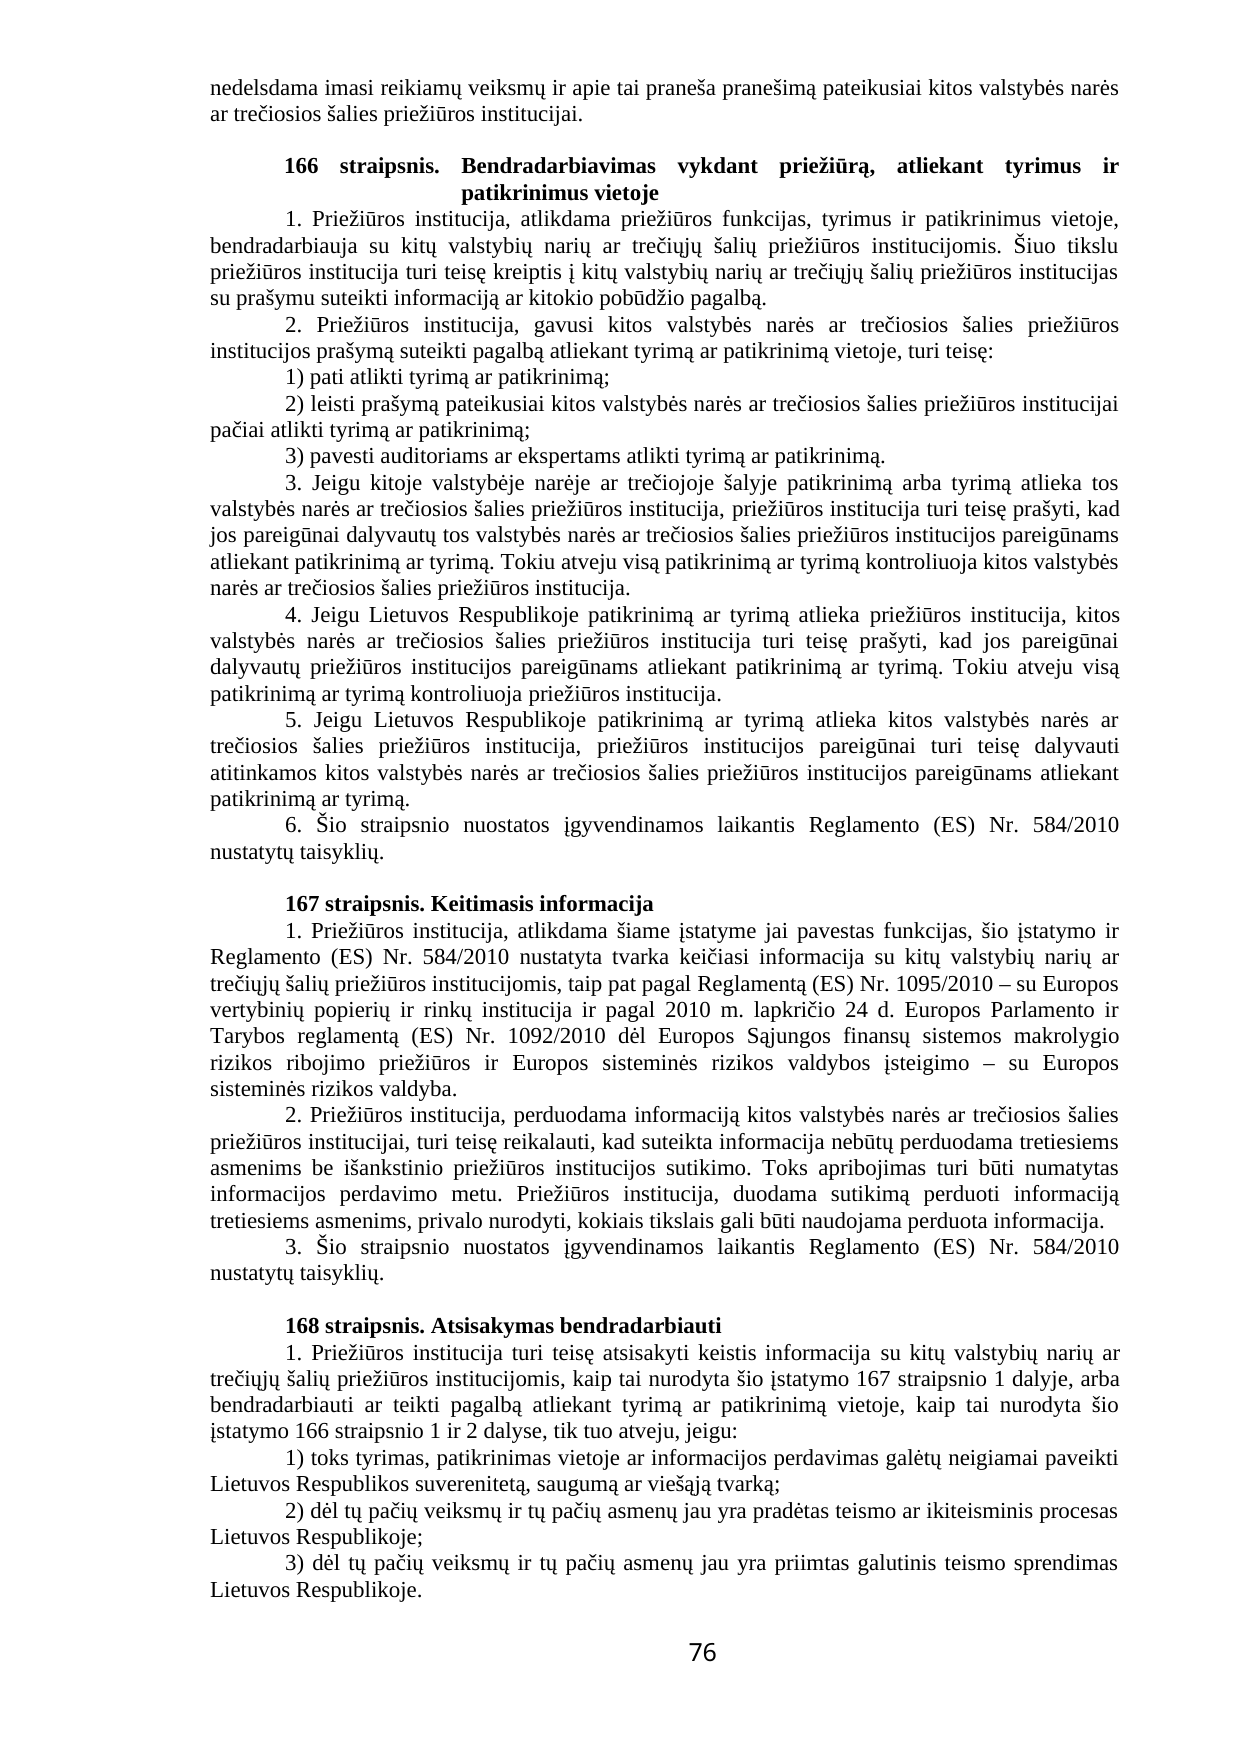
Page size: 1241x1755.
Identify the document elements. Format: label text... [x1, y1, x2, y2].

text 3) dėl tų pačių veiksmų ir tų pačių asmenų jau yra priimtas galutinis teismo sprendimas Lietuvos Respublikoje. [210, 1549, 1120, 1602]
text 2. Priežiūros institucija, perduodama informaciją kitos valstybės narės ar trečiosios šalies priežiūros institucijai, turi teisę reikalauti, kad suteikta informacija nebūtų perduodama tretiesiems asmenims be išankstinio priežiūros institucijos sutikimo. Toks apribojimas turi būti numatytas informacijos perdavimo metu. Priežiūros institucija, duodama sutikimą perduoti informaciją tretiesiems asmenims, privalo nurodyti, kokiais tikslais gali būti naudojama perduota informacija. [210, 1101, 1120, 1233]
text 2) leisti prašymą pateikusiai kitos valstybės narės ar trečiosios šalies priežiūros institucijai pačiai atlikti tyrimą ar patikrinimą; [210, 390, 1120, 442]
text 6. Šio straipsnio nuostatos įgyvendinamos laikantis Reglamento (ES) Nr. 584/2010 nustatytų taisyklių. [210, 811, 1120, 864]
text 168 straipsnis. Atsisakymas bendradarbiauti [210, 1312, 1120, 1338]
text 1. Priežiūros institucija turi teisę atsisakyti keistis informacija su kitų valstybių narių ar trečiųjų šalių priežiūros institucijomis, kaip tai nurodyta šio įstatymo 167 straipsnio 1 dalyje, arba bendradarbiauti ar teikti pagalbą atliekant tyrimą ar patikrinimą vietoje, kaip tai nurodyta šio įstatymo 166 straipsnio 1 ir 2 dalyse, tik tuo atveju, jeigu: [210, 1338, 1120, 1444]
text 1. Priežiūros institucija, atlikdama priežiūros funkcijas, tyrimus ir patikrinimus vietoje, bendradarbiauja su kitų valstybių narių ar trečiųjų šalių priežiūros institucijomis. Šiuo tikslu priežiūros institucija turi teisę kreiptis į kitų valstybių narių ar trečiųjų šalių priežiūros institucijas su prašymu suteikti informaciją ar kitokio pobūdžio pagalbą. [210, 205, 1120, 311]
text 2. Priežiūros institucija, gavusi kitos valstybės narės ar trečiosios šalies priežiūros institucijos prašymą suteikti pagalbą atliekant tyrimą ar patikrinimą vietoje, turi teisę: [210, 311, 1120, 363]
text 1) toks tyrimas, patikrinimas vietoje ar informacijos perdavimas galėtų neigiamai paveikti Lietuvos Respublikos suverenitetą, saugumą ar viešąją tvarką; [210, 1444, 1120, 1497]
text 3. Šio straipsnio nuostatos įgyvendinamos laikantis Reglamento (ES) Nr. 584/2010 nustatytų taisyklių. [210, 1233, 1120, 1286]
text 1) pati atlikti tyrimą ar patikrinimą; [210, 363, 1120, 390]
text 3. Jeigu kitoje valstybėje narėje ar trečiojoje šalyje patikrinimą arba tyrimą atlieka tos valstybės narės ar trečiosios šalies priežiūros institucija, priežiūros institucija turi teisę prašyti, kad jos pareigūnai dalyvautų tos valstybės narės ar trečiosios šalies priežiūros institucijos pareigūnams atliekant patikrinimą ar tyrimą. Tokiu atveju visą patikrinimą ar tyrimą kontroliuoja kitos valstybės narės ar trečiosios šalies priežiūros institucija. [210, 469, 1120, 601]
text 167 straipsnis. Keitimasis informacija [210, 891, 1120, 917]
text 1. Priežiūros institucija, atlikdama šiame įstatyme jai pavestas funkcijas, šio įstatymo ir Reglamento (ES) Nr. 584/2010 nustatyta tvarka keičiasi informacija su kitų valstybių narių ar trečiųjų šalių priežiūros institucijomis, taip pat pagal Reglamentą (ES) Nr. 1095/2010 – su Europos vertybinių popierių ir rinkų institucija ir pagal 2010 m. lapkričio 24 d. Europos Parlamento ir Tarybos reglamentą (ES) Nr. 1092/2010 dėl Europos Sąjungos finansų sistemos makrolygio rizikos ribojimo priežiūros ir Europos sisteminės rizikos valdybos įsteigimo – su Europos sisteminės rizikos valdyba. [210, 917, 1120, 1101]
text 166 straipsnis. Bendradarbiavimas vykdant priežiūrą, atliekant tyrimus ir patikrinimus vietoje [284, 153, 1120, 205]
text 2) dėl tų pačių veiksmų ir tų pačių asmenų jau yra pradėtas teismo ar ikiteisminis procesas Lietuvos Respublikoje; [210, 1497, 1120, 1549]
text 5. Jeigu Lietuvos Respublikoje patikrinimą ar tyrimą atlieka kitos valstybės narės ar trečiosios šalies priežiūros institucija, priežiūros institucijos pareigūnai turi teisę dalyvauti atitinkamos kitos valstybės narės ar trečiosios šalies priežiūros institucijos pareigūnams atliekant patikrinimą ar tyrimą. [210, 706, 1120, 811]
text nedelsdama imasi reikiamų veiksmų ir apie tai praneša pranešimą pateikusiai kitos valstybės narės ar trečiosios šalies priežiūros institucijai. [210, 73, 1120, 126]
text 3) pavesti auditoriams ar ekspertams atlikti tyrimą ar patikrinimą. [210, 442, 1120, 469]
text 4. Jeigu Lietuvos Respublikoje patikrinimą ar tyrimą atlieka priežiūros institucija, kitos valstybės narės ar trečiosios šalies priežiūros institucija turi teisę prašyti, kad jos pareigūnai dalyvautų priežiūros institucijos pareigūnams atliekant patikrinimą ar tyrimą. Tokiu atveju visą patikrinimą ar tyrimą kontroliuoja priežiūros institucija. [210, 601, 1120, 706]
